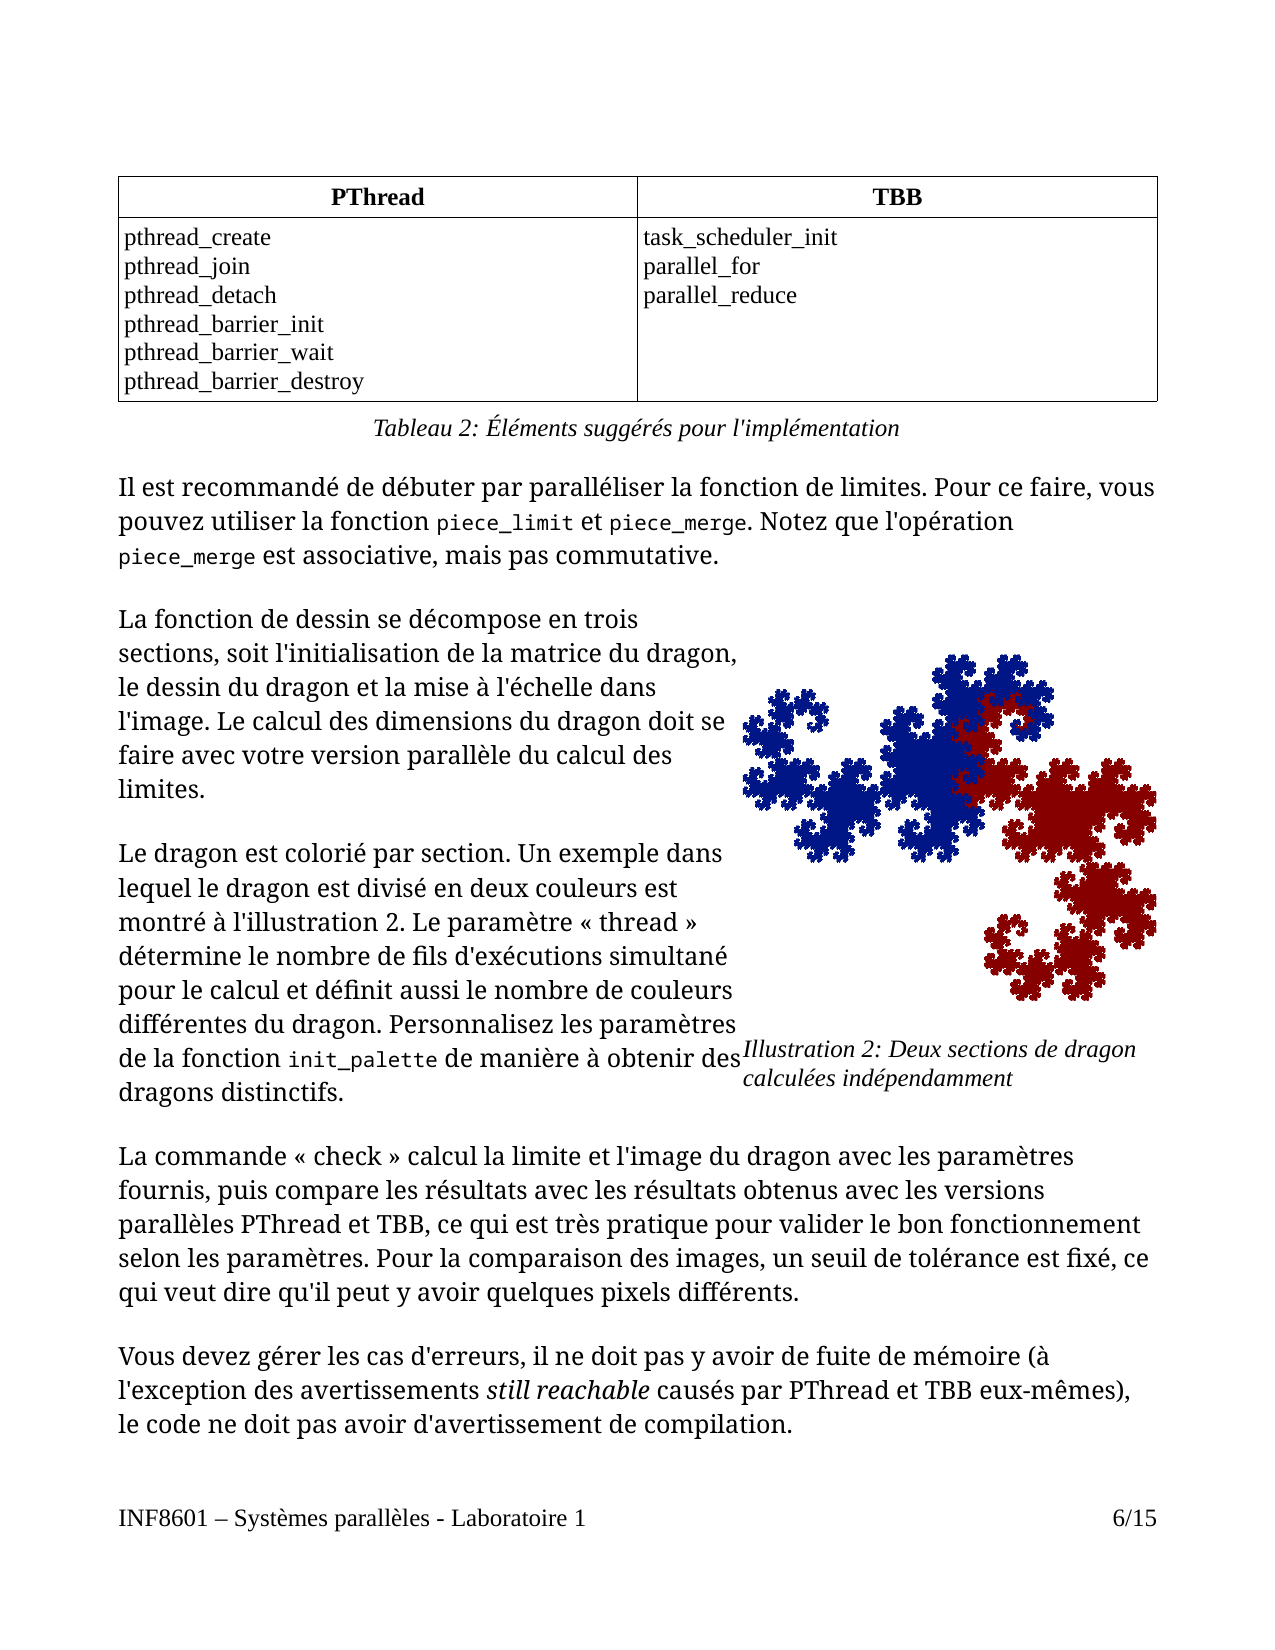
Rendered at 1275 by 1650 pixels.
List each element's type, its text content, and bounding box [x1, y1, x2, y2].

text Illustration 2: Deux sections de dragon calculées indépendamment [743, 1035, 1156, 1092]
table_cell task_scheduler_init parallel_for parallel_reduce [638, 218, 1157, 401]
text La commande « check » calcul la limite et l'image du dragon avec les paramètres fournis, puis compare les résultats avec les résultats obtenus avec les versions parallèles PThread et TBB, ce qui est très pratique pour valider le bon fonctionnement selon les paramètres. Pour la comparaison des images, un seuil de tolérance est fixé, ce qui veut dire qu'il peut y avoir quelques pixels différents. [118, 1139, 1157, 1309]
table_header TBB [638, 177, 1157, 217]
text Tableau 2: Éléments suggérés pour l'implémentation [118, 413, 1157, 442]
text Il est recommandé de débuter par paralléliser la fonction de limites. Pour ce faire, vous pouvez utiliser la fonction piece_limit et piece_merge. Notez que l'opération piece_merge est associative, mais pas commutative. [118, 469, 1157, 572]
text La fonction de dessin se décompose en trois sections, soit l'initialisation de la matrice du dragon, le dessin du dragon et la mise à l'échelle dans l'image. Le calcul des dimensions du dragon doit se faire avec votre version parallèle du calcul des limites. [118, 602, 1157, 806]
table_cell pthread_create pthread_join pthread_detach pthread_barrier_init pthread_barrier_wait pthread_barrier_destroy [119, 218, 637, 401]
text Le dragon est colorié par section. Un exemple dans lequel le dragon est divisé en deux couleurs est montré à l'illustration 2. Le paramètre « thread » détermine le nombre de fils d'exécutions simultané pour le calcul et définit aussi le nombre de couleurs différentes du dragon. Personnalisez les paramètres de la fonction init_palette de manière à obtenir des dragons distinctifs. [118, 836, 1157, 1109]
table_header PThread [119, 177, 637, 217]
picture [742, 621, 1157, 1035]
text Vous devez gérer les cas d'erreurs, il ne doit pas y avoir de fuite de mémoire (à l'exception des avertissements still reachable causés par PThread et TBB eux-mêmes), le code ne doit pas avoir d'avertissement de compilation. [118, 1339, 1157, 1441]
